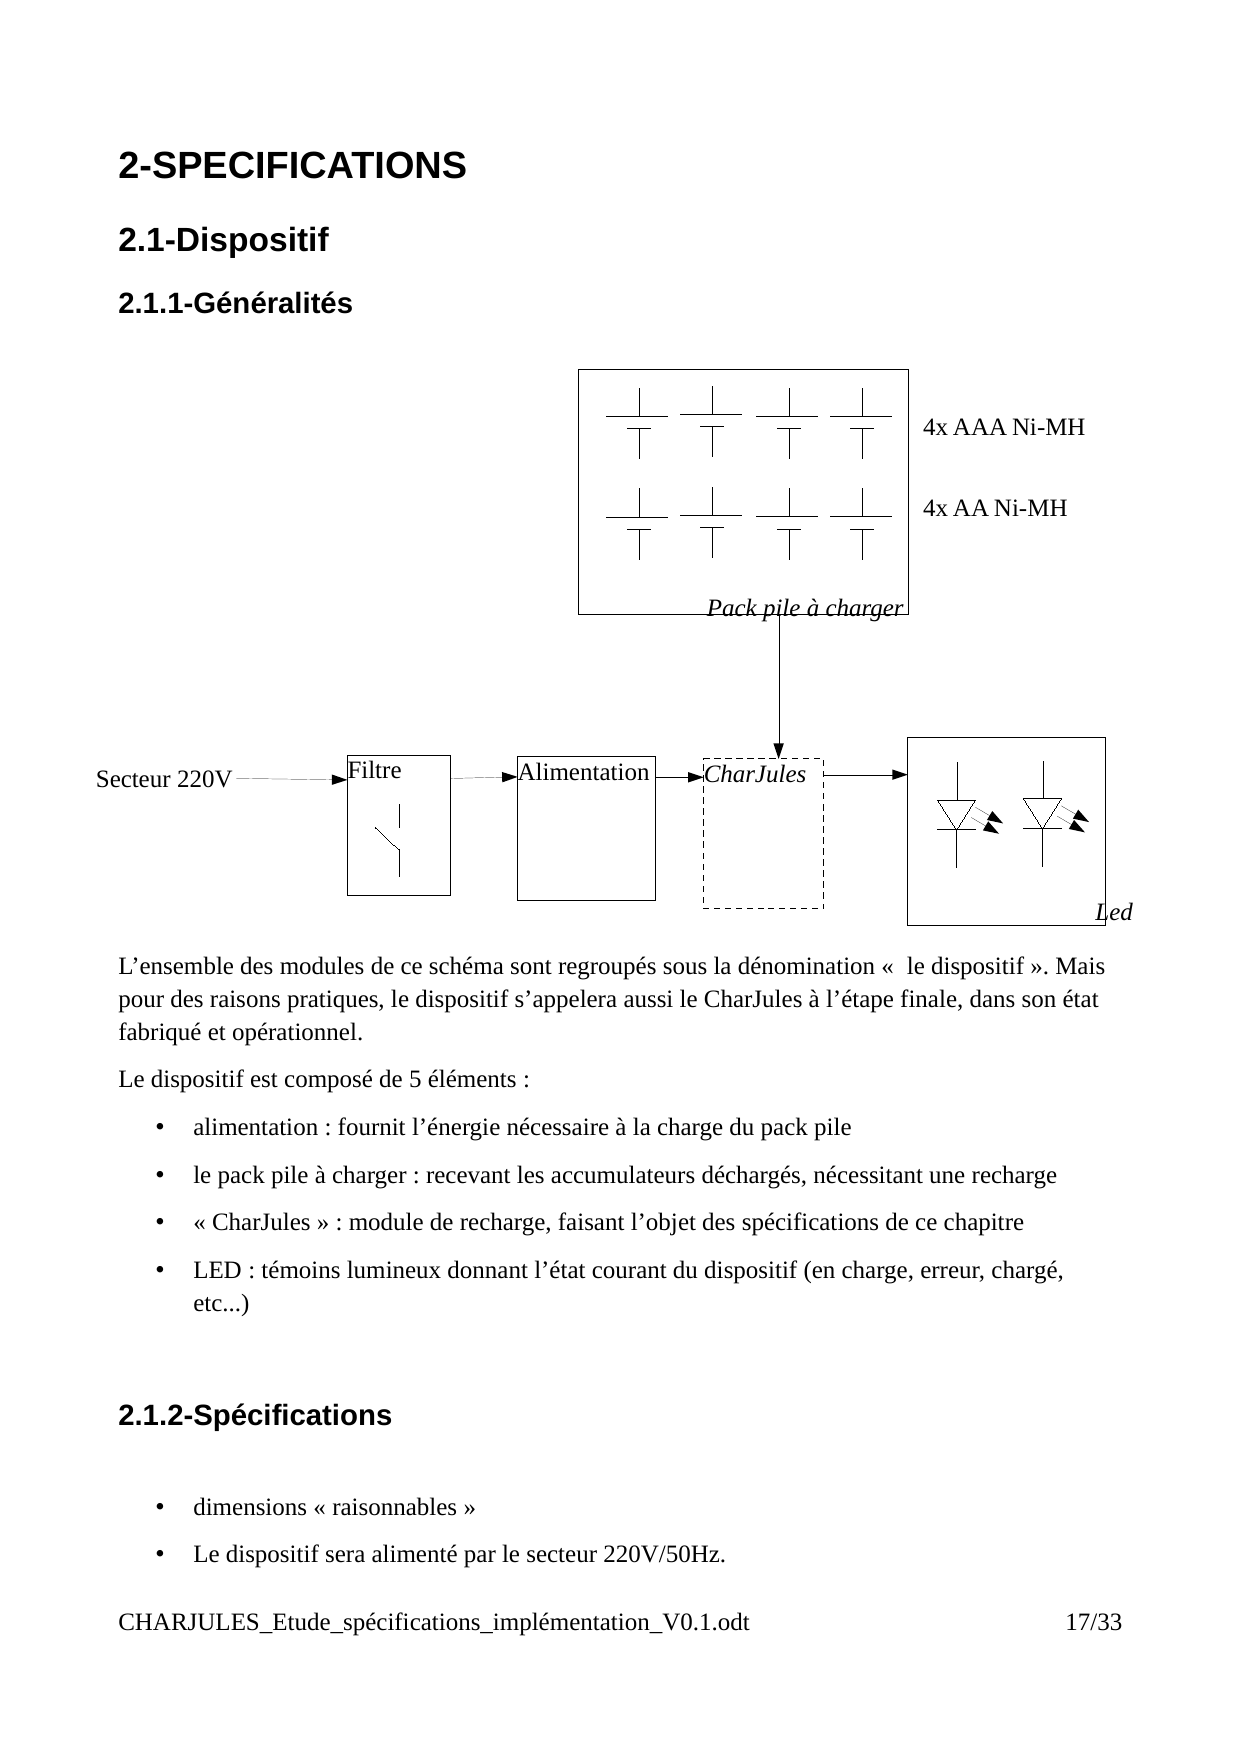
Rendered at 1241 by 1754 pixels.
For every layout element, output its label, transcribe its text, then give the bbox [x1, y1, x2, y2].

text Le dispositif est composé de 5 éléments : [118, 1064, 1122, 1093]
subtitle 2.1.1-Généralités [118, 286, 1122, 319]
list Le dispositif sera alimenté par le secteur 220V/50Hz. [156, 1539, 1122, 1568]
subtitle 2-SPECIFICATIONS [118, 143, 1122, 187]
list dimensions « raisonnables » [156, 1492, 1122, 1520]
list alimentation : fournit l’énergie nécessaire à la charge du pack pile [156, 1112, 1122, 1141]
list « CharJules » : module de recharge, faisant l’objet des spécifications de ce chapitre [156, 1207, 1122, 1236]
text L’ensemble des modules de ce schéma sont regroupés sous la dénomination « le dispositif ». Mais pour des raisons pratiques, le dispositif s’appelera aussi le CharJules à l’étape finale, dans son état fabriqué et opérationnel. [118, 951, 1122, 1046]
list LED : témoins lumineux donnant l’état courant du dispositif (en charge, erreur, chargé, etc...) [156, 1255, 1122, 1317]
list le pack pile à charger : recevant les accumulateurs déchargés, nécessitant une recharge [156, 1160, 1122, 1188]
subtitle 2.1-Dispositif [118, 220, 1122, 259]
subtitle 2.1.2-Spécifications [118, 1398, 1122, 1432]
